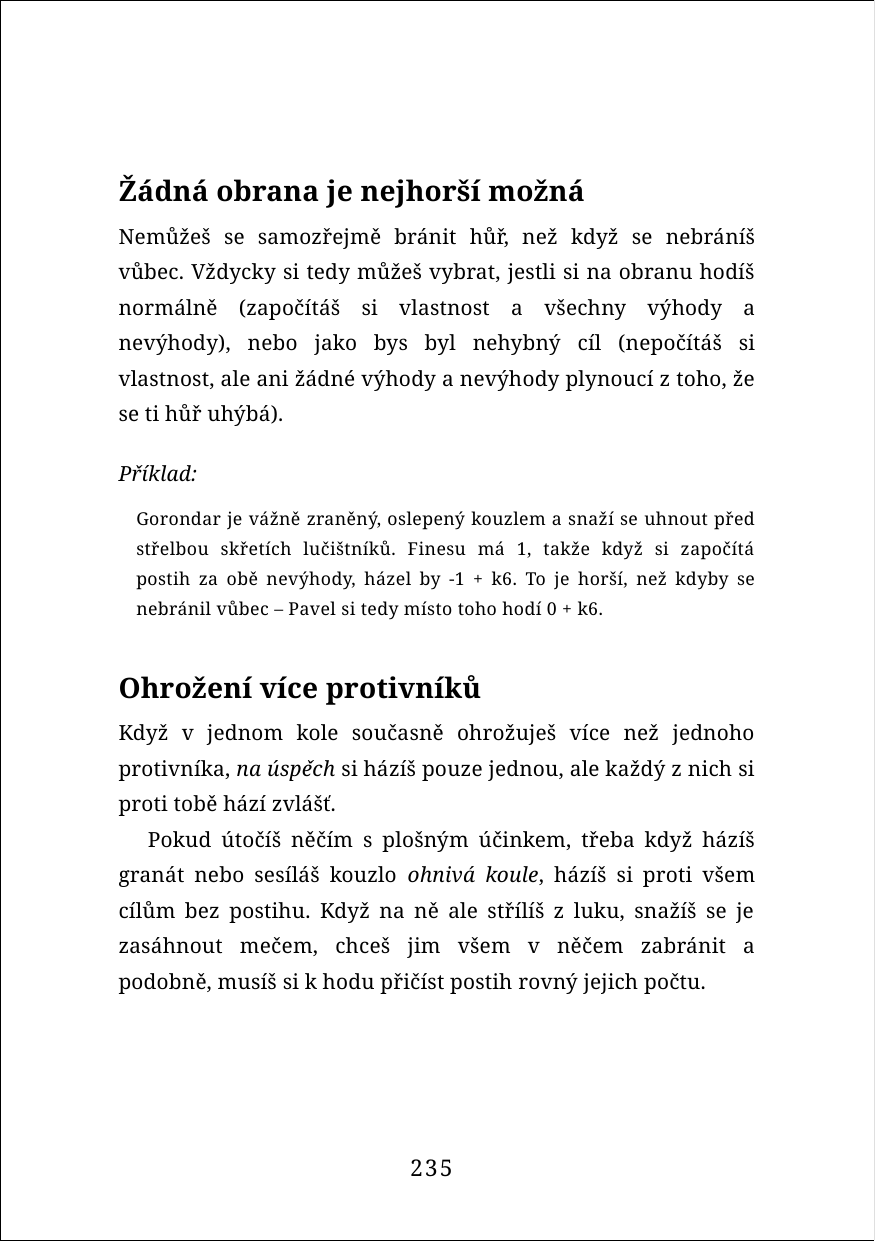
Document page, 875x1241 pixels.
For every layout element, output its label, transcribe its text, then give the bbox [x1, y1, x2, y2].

text Nemůžeš se samozřejmě bránit hůř, než když se nebráníš vůbec. Vždycky si tedy můžeš vybrat, jestli si na obranu hodíš normálně (započítáš si vlastnost a všechny výhody a nevýhody), nebo jako bys byl nehybný cíl (nepočítáš si vlastnost, ale ani žádné výhody a nevýhody plynoucí z toho, že se ti hůř uhýbá). [118, 222, 756, 428]
subtitle Žádná obrana je nejhorší možná [118, 172, 756, 210]
text Příklad: [118, 459, 756, 487]
subtitle Ohrožení více protivníků [118, 668, 756, 706]
text Gorondar je vážně zraněný, oslepený kouzlem a snaží se uhnout před střelbou skřetích lučištníků. Finesu má 1, takže když si započítá postih za obě nevýhody, házel by -1 + k6. To je horší, než kdyby se nebránil vůbec – Pavel si tedy místo toho hodí 0 + k6. [136, 506, 756, 621]
text Když v jednom kole současně ohrožuješ více než jednoho protivníka, na úspěch si házíš pouze jednou, ale každý z nich si proti tobě hází zvlášť. Pokud útočíš něčím s plošným účinkem, třeba když házíš granát nebo sesíláš kouzlo ohnivá koule, házíš si proti všem cílům bez postihu. Když na ně ale střílíš z luku, snažíš se je zasáhnout mečem, chceš jim všem v něčem zabránit a podobně, musíš si k hodu přičíst postih rovný jejich počtu. [118, 718, 756, 995]
